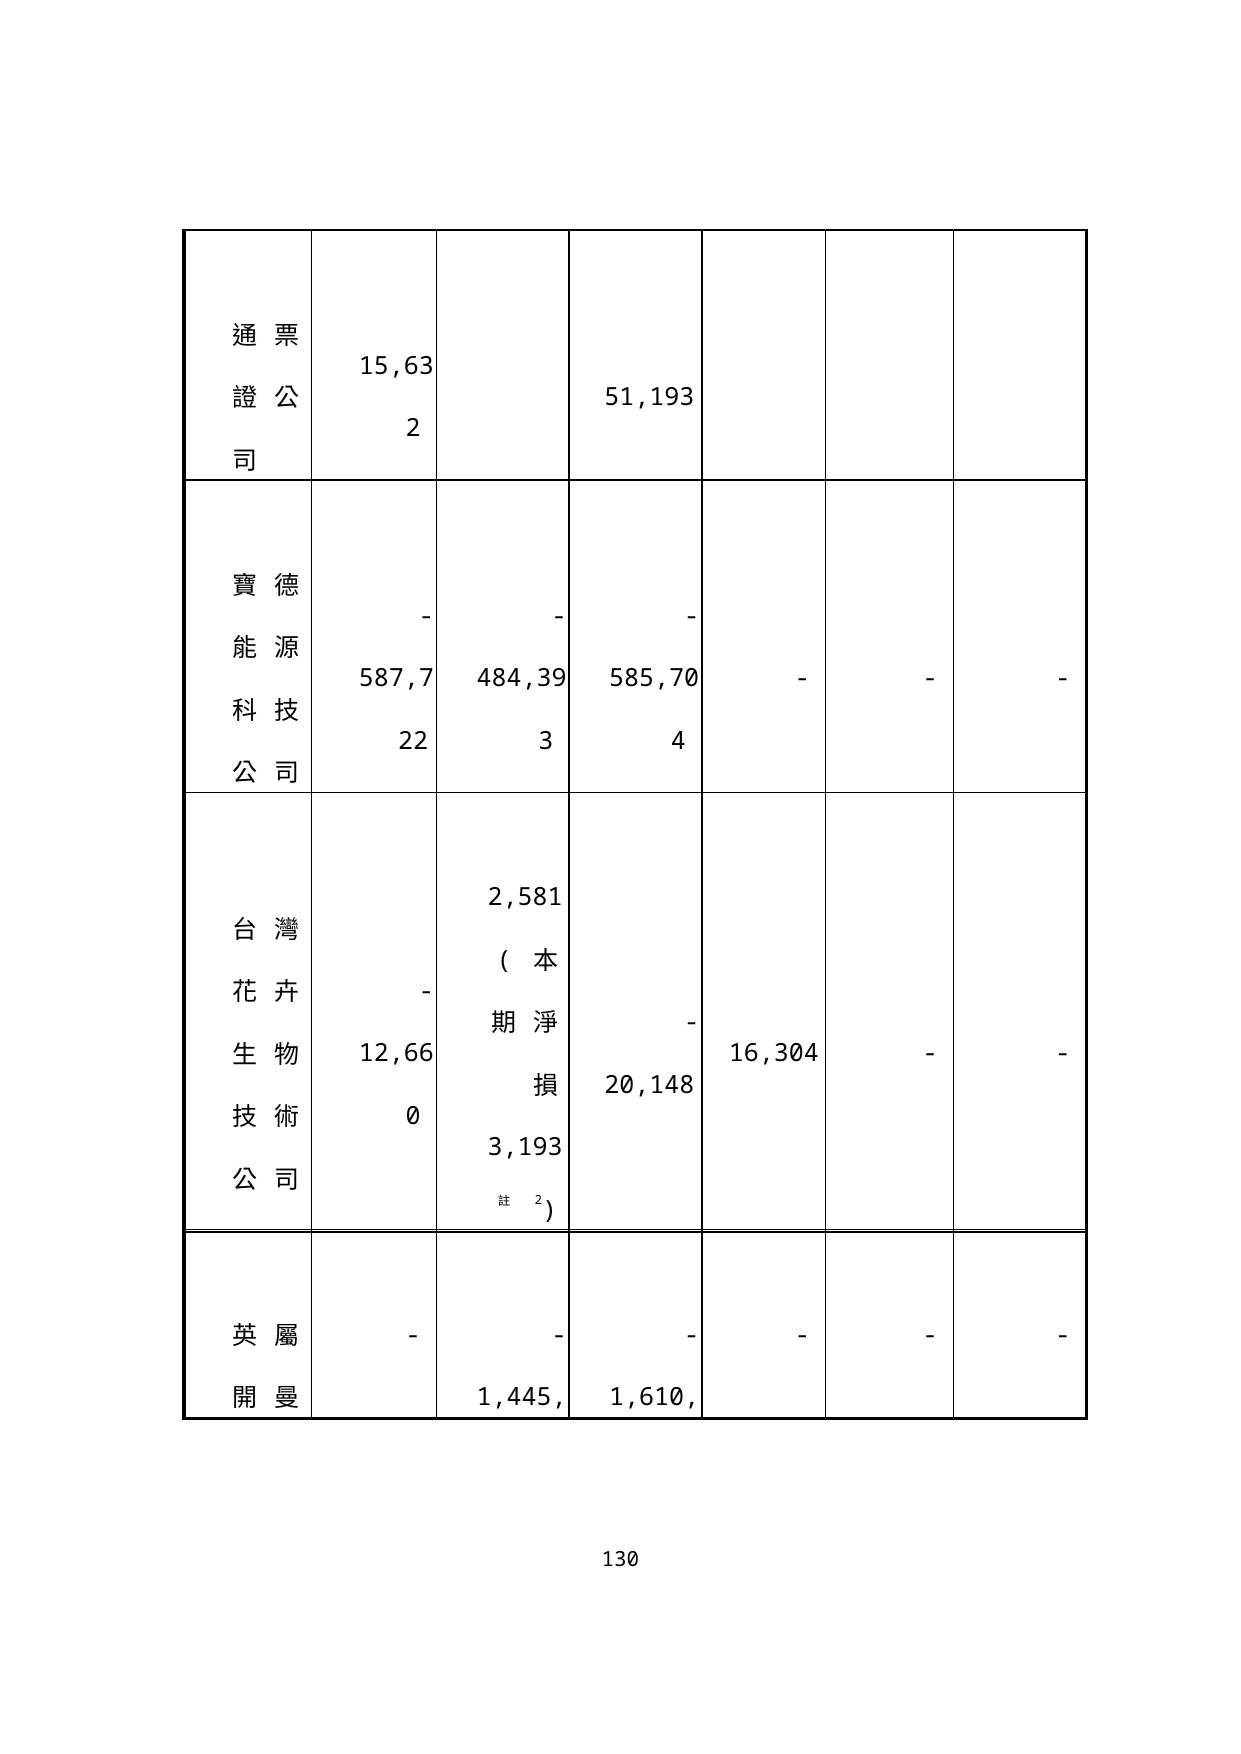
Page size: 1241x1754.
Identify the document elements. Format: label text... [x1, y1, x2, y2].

table_cell -15,632 [312, 231, 436, 479]
table_cell - [826, 1233, 953, 1417]
table_cell 2,581 (本期淨損3,193註2) [437, 793, 568, 1229]
table_cell - [826, 481, 953, 792]
table_cell - [312, 1233, 436, 1417]
table_cell - [954, 231, 1085, 479]
table_cell -1,610, [570, 1233, 701, 1417]
table_cell 16,304 [703, 793, 825, 1229]
table_cell - [954, 793, 1085, 1229]
table_cell - [703, 231, 825, 479]
table_cell -484,393 [437, 481, 568, 792]
table_cell - [703, 1233, 825, 1417]
table_cell 通票證公司 [186, 231, 311, 479]
table_cell -51,193 [570, 231, 701, 479]
table_cell -20,148 [570, 793, 701, 1229]
table_cell - [826, 231, 953, 479]
table_cell -585,704 [570, 481, 701, 792]
table_cell - [826, 793, 953, 1229]
table_cell -1,445, [437, 1233, 568, 1417]
table_cell [437, 231, 568, 479]
table_cell - [954, 481, 1085, 792]
table_cell 寶德能源科技公司 [186, 481, 311, 792]
table_cell -12,660 [312, 793, 436, 1229]
table_cell 英屬開曼 [186, 1233, 311, 1417]
table_cell 台灣花卉生物技術公司 [186, 793, 311, 1229]
table_cell - [703, 481, 825, 792]
table_cell -587,722 [312, 481, 436, 792]
table_cell - [954, 1233, 1085, 1417]
